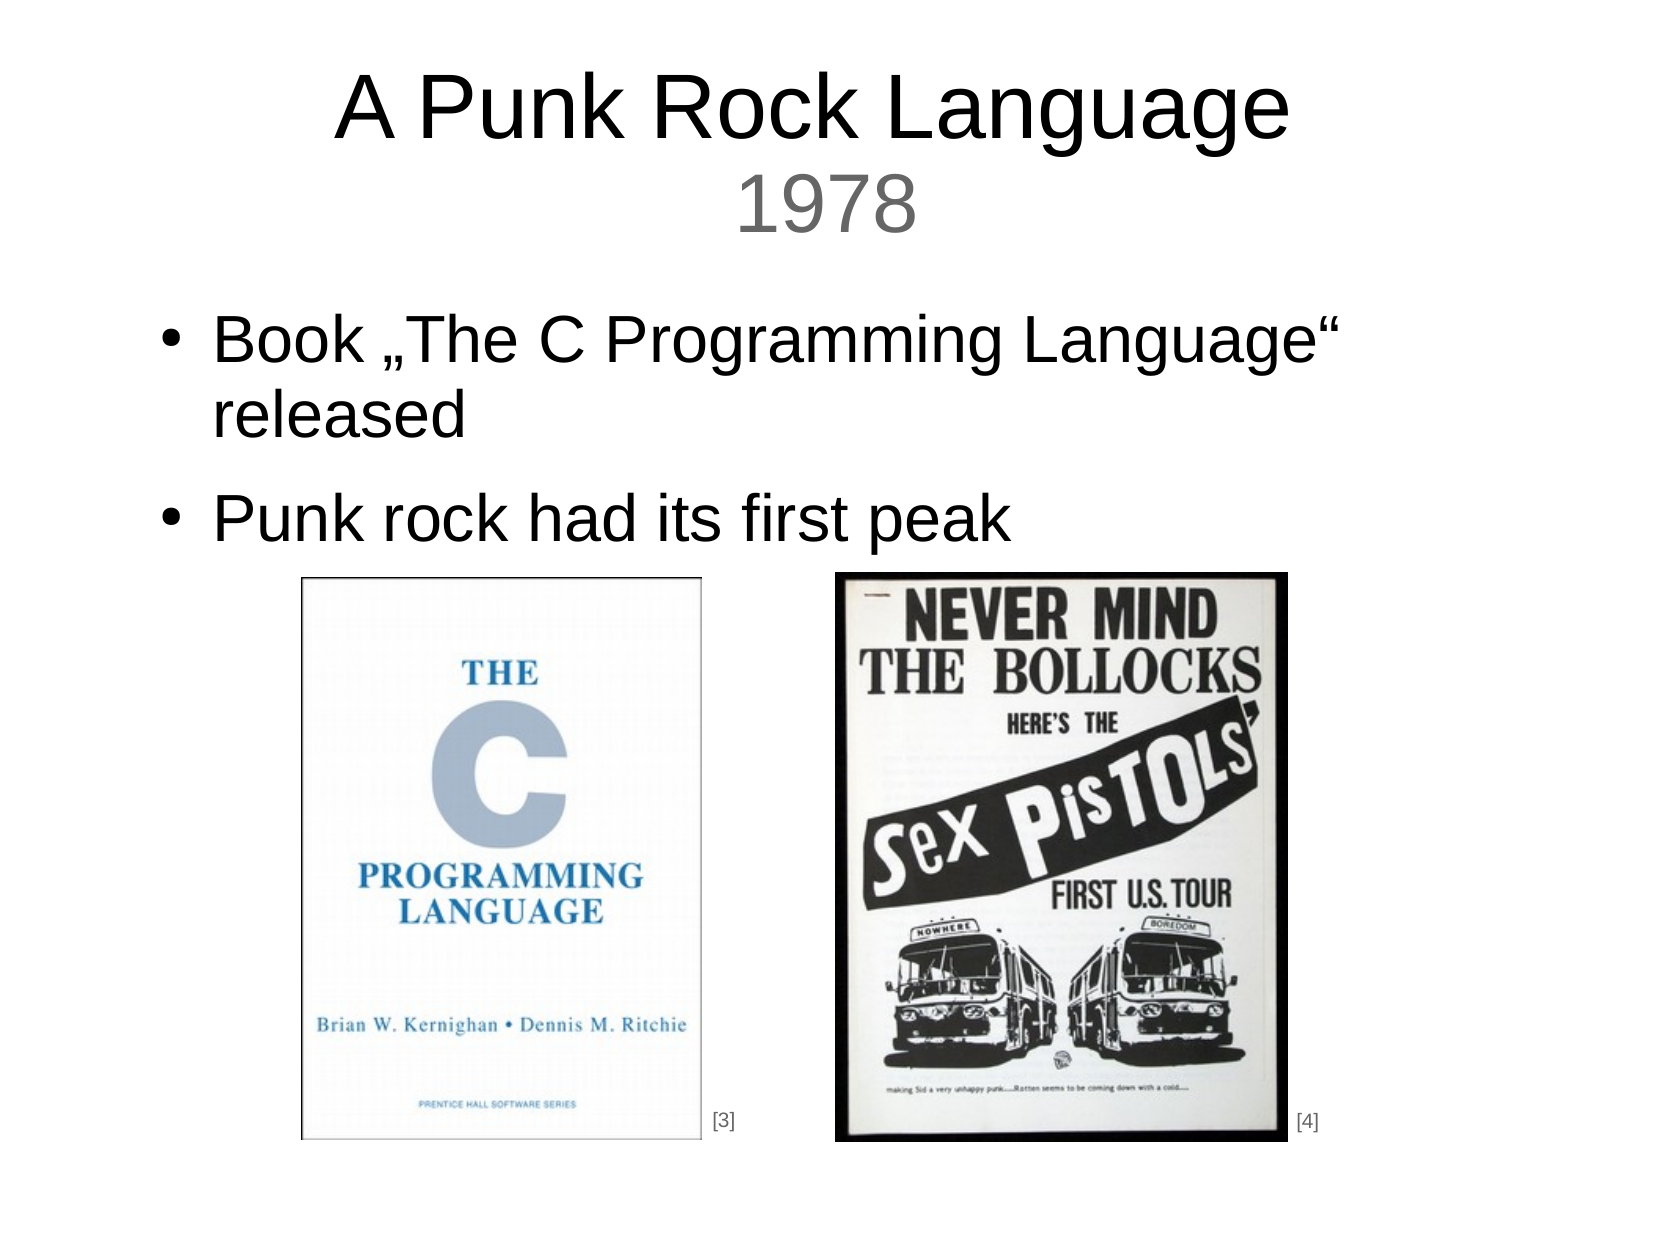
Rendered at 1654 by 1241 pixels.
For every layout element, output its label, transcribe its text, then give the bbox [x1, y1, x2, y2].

title A Punk Rock Language 1978 [82, 49, 1571, 257]
text_box [4] [1281, 1102, 1335, 1141]
list Book „The C Programming Language“ released Punk rock had its first peak [141, 302, 1501, 1022]
picture [835, 572, 1288, 1142]
picture [301, 577, 702, 1140]
text_box [3] [697, 1101, 751, 1140]
